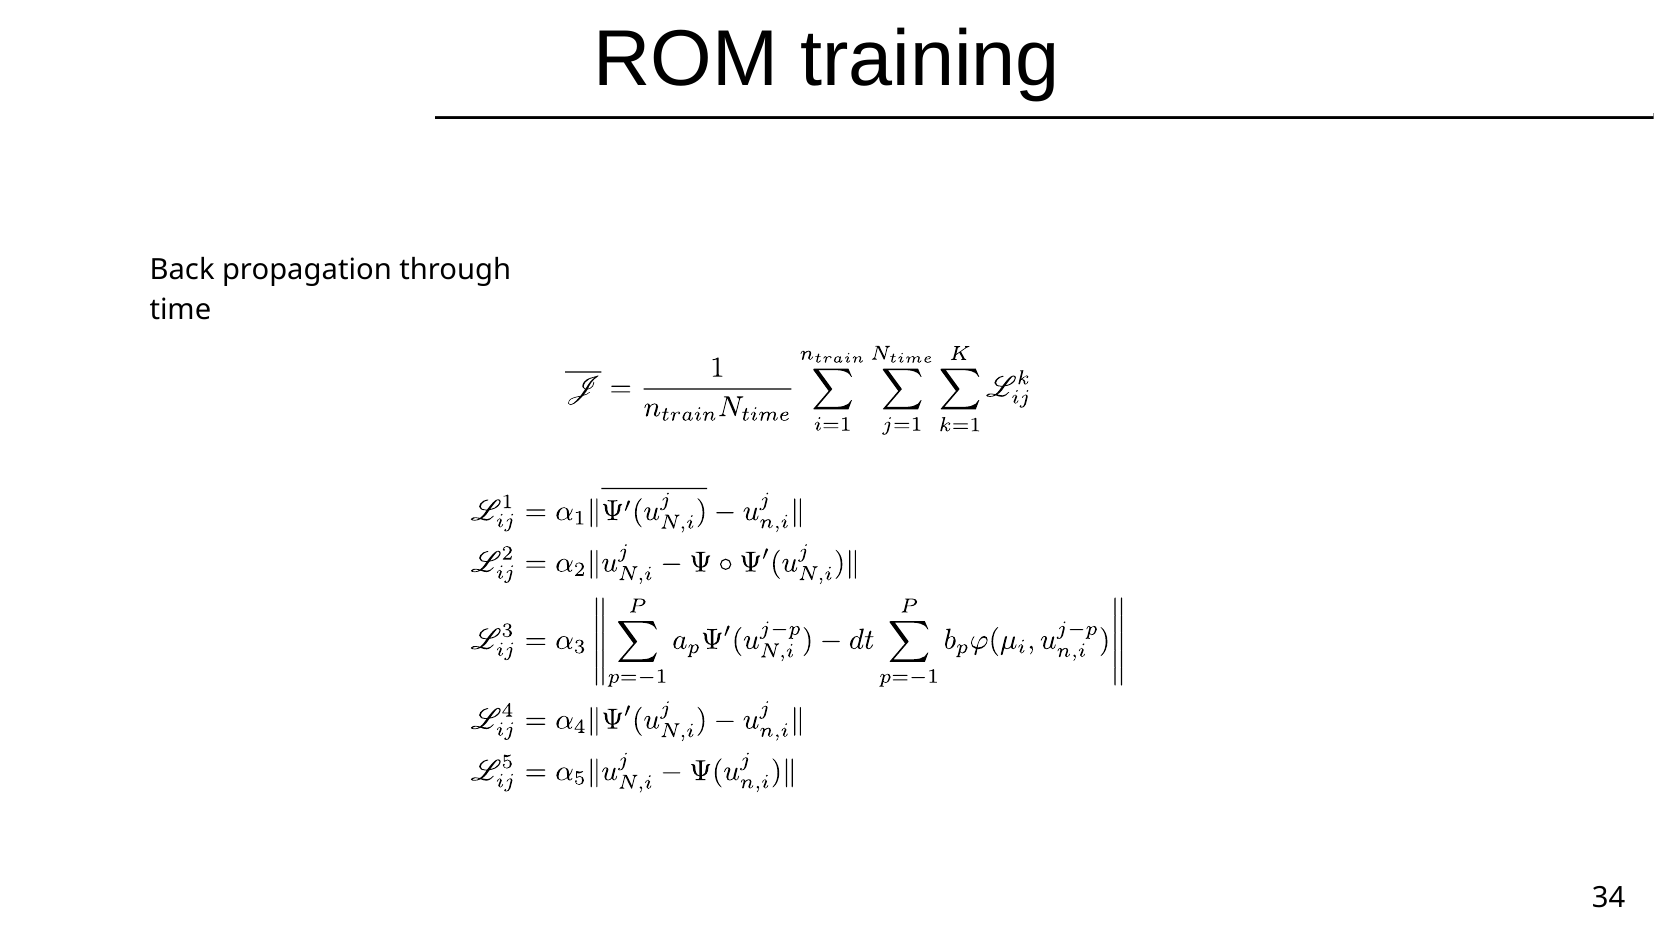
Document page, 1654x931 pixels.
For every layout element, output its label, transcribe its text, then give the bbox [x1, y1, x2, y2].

text_box Back propagation through time [134, 241, 580, 300]
title ROM training [0, 0, 1654, 117]
picture [469, 344, 1124, 794]
